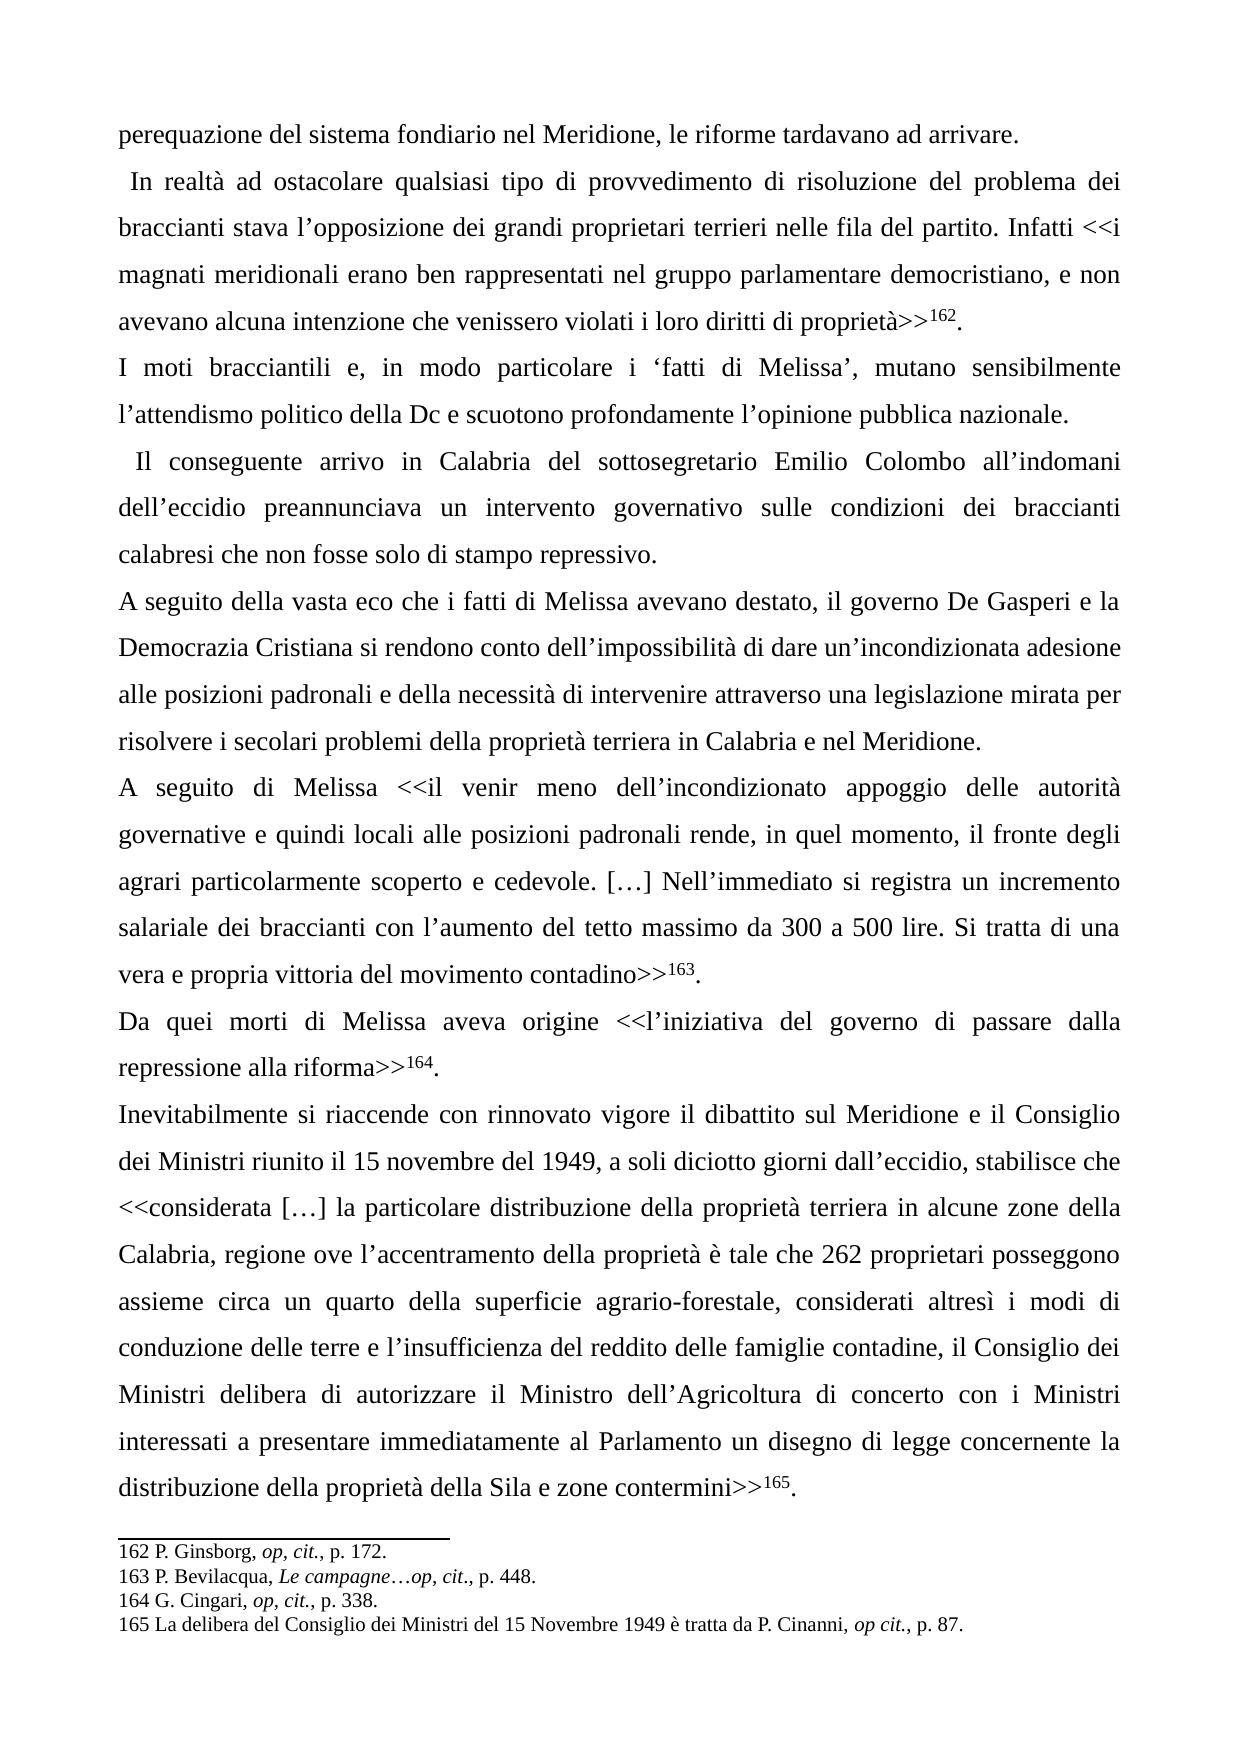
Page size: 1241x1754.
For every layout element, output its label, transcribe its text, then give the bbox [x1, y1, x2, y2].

text P. Ginsborg, op, cit., p. 172. [118, 1539, 1122, 1563]
text A seguito di Melissa <<il venir meno dell’incondizionato appoggio delle autorità governative e quindi locali alle posizioni padronali rende, in quel momento, il fronte degli agrari particolarmente scoperto e cedevole. […] Nell’immediato si registra un incremento salariale dei braccianti con l’aumento del tetto massimo da 300 a 500 lire. Si tratta di una vera e propria vittoria del movimento contadino>>. [118, 771, 1122, 989]
text perequazione del sistema fondiario nel Meridione, le riforme tardavano ad arrivare. [118, 118, 1122, 149]
text Da quei morti di Melissa aveva origine <<l’iniziativa del governo di passare dalla repressione alla riforma>>. [118, 1005, 1122, 1083]
text Il conseguente arrivo in Calabria del sottosegretario Emilio Colombo all’indomani dell’eccidio preannunciava un intervento governativo sulle condizioni dei braccianti calabresi che non fosse solo di stampo repressivo. [118, 445, 1122, 569]
text In realtà ad ostacolare qualsiasi tipo di provvedimento di risoluzione del problema dei braccianti stava l’opposizione dei grandi proprietari terrieri nelle fila del partito. Infatti <<i magnati meridionali erano ben rappresentati nel gruppo parlamentare democristiano, e non avevano alcuna intenzione che venissero violati i loro diritti di proprietà>>. [118, 165, 1122, 336]
text G. Cingari, op, cit., p. 338. [118, 1588, 1122, 1612]
text P. Bevilacqua, Le campagne…op, cit., p. 448. [118, 1563, 1122, 1588]
text Inevitabilmente si riaccende con rinnovato vigore il dibattito sul Meridione e il Consiglio dei Ministri riunito il 15 novembre del 1949, a soli diciotto giorni dall’eccidio, stabilisce che <<considerata […] la particolare distribuzione della proprietà terriera in alcune zone della Calabria, regione ove l’accentramento della proprietà è tale che 262 proprietari posseggono assieme circa un quarto della superficie agrario-forestale, considerati altresì i modi di conduzione delle terre e l’insufficienza del reddito delle famiglie contadine, il Consiglio dei Ministri delibera di autorizzare il Ministro dell’Agricoltura di concerto con i Ministri interessati a presentare immediatamente al Parlamento un disegno di legge concernente la distribuzione della proprietà della Sila e zone contermini>>. [118, 1098, 1122, 1503]
text A seguito della vasta eco che i fatti di Melissa avevano destato, il governo De Gasperi e la Democrazia Cristiana si rendono conto dell’impossibilità di dare un’incondizionata adesione alle posizioni padronali e della necessità di intervenire attraverso una legislazione mirata per risolvere i secolari problemi della proprietà terriera in Calabria e nel Meridione. [118, 585, 1122, 756]
text La delibera del Consiglio dei Ministri del 15 Novembre 1949 è tratta da P. Cinanni, op cit., p. 87. [118, 1612, 1122, 1636]
text I moti bracciantili e, in modo particolare i ‘fatti di Melissa’, mutano sensibilmente l’attendismo politico della Dc e scuotono profondamente l’opinione pubblica nazionale. [118, 351, 1122, 429]
